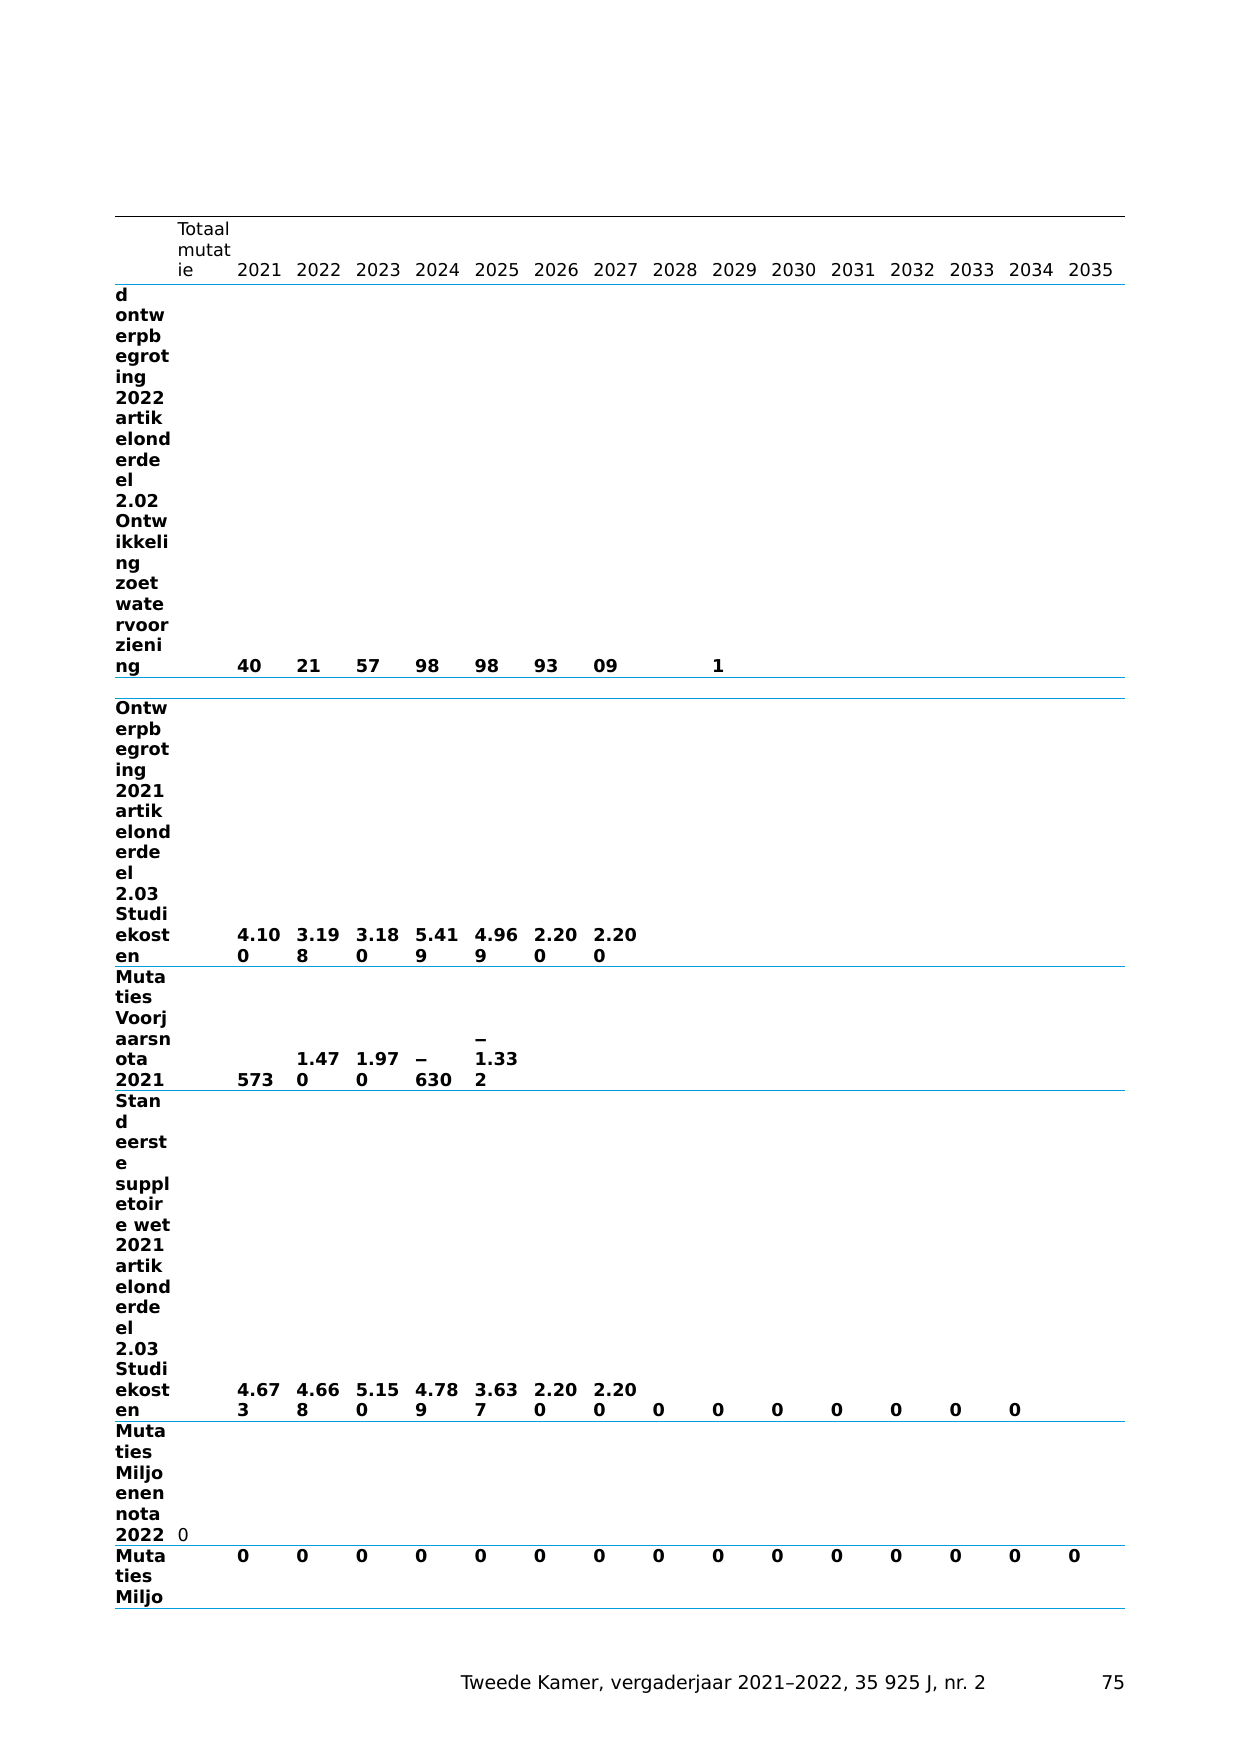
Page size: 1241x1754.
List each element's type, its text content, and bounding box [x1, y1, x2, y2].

table_cell 5.150 [353, 1091, 412, 1421]
table_cell [709, 1422, 768, 1545]
table_cell 98 [471, 285, 531, 676]
table_cell 3.198 [293, 699, 353, 966]
table_cell [175, 1546, 234, 1608]
table_cell 0 [828, 1546, 887, 1608]
table_cell [293, 678, 353, 697]
table_cell 0 [234, 1546, 293, 1608]
table_cell [175, 1091, 234, 1421]
table_cell [1006, 678, 1065, 697]
table_cell [1065, 1091, 1125, 1421]
table_cell [293, 1422, 353, 1545]
table_cell 2030 [768, 217, 828, 284]
table_cell [828, 967, 887, 1090]
table_cell 0 [709, 1091, 768, 1421]
table_cell [887, 967, 946, 1090]
table_cell 09 [590, 285, 649, 676]
table_cell [590, 678, 649, 697]
table_cell 0 [946, 1546, 1006, 1608]
table_cell 2031 [828, 217, 887, 284]
table_cell [471, 678, 531, 697]
table_cell [531, 1422, 590, 1545]
table_cell 4.969 [471, 699, 531, 966]
table_cell [412, 678, 471, 697]
table_cell [115, 217, 174, 284]
table_cell 2022 [293, 217, 353, 284]
table_cell [531, 678, 590, 697]
table_cell 1.970 [353, 967, 412, 1090]
table_cell d ontwerpbegroting 2022 artikelonderdeel 2.02 Ontwikkeling zoetwatervoorziening [115, 285, 174, 676]
table_cell [650, 967, 709, 1090]
table_cell [768, 1422, 828, 1545]
table_cell 4.668 [293, 1091, 353, 1421]
table_cell [412, 1422, 471, 1545]
table_cell 40 [234, 285, 293, 676]
table_cell [768, 678, 828, 697]
table_cell 0 [531, 1546, 590, 1608]
table_cell [828, 678, 887, 697]
table_cell Mutaties Miljo [115, 1546, 174, 1608]
table_cell 0 [887, 1091, 946, 1421]
table_header Tabel 38 Artikel 2 Investeren in zoetwatervoorziening [115, 191, 1125, 216]
table_cell [768, 285, 828, 676]
table_cell 2.200 [531, 699, 590, 966]
table_cell 0 [887, 1546, 946, 1608]
table_cell [1006, 967, 1065, 1090]
table_cell 0 [412, 1546, 471, 1608]
table_cell 2028 [650, 217, 709, 284]
table_cell 4.789 [412, 1091, 471, 1421]
table_cell [946, 967, 1006, 1090]
table_cell ‒ 1.332 [471, 967, 531, 1090]
table_cell [946, 699, 1006, 966]
table_cell 0 [946, 1091, 1006, 1421]
table_cell [115, 678, 174, 697]
table_cell [471, 1422, 531, 1545]
table_cell [531, 967, 590, 1090]
table_cell 2.200 [590, 699, 649, 966]
table_cell 0 [175, 1422, 234, 1545]
table_cell [828, 1422, 887, 1545]
table_cell 1 [709, 285, 768, 676]
table_cell 0 [293, 1546, 353, 1608]
table_cell 2.200 [531, 1091, 590, 1421]
table_cell 4.100 [234, 699, 293, 966]
table_cell 2034 [1006, 217, 1065, 284]
table_cell Totaal mutatie [175, 217, 234, 284]
table_cell 0 [650, 1091, 709, 1421]
table_cell [887, 678, 946, 697]
table_cell [650, 1422, 709, 1545]
table_cell 0 [1006, 1091, 1065, 1421]
table_cell 2029 [709, 217, 768, 284]
table_cell 2035 [1065, 217, 1125, 284]
table_cell [768, 699, 828, 966]
table_cell [1065, 699, 1125, 966]
table_cell 3.637 [471, 1091, 531, 1421]
table_cell 2024 [412, 217, 471, 284]
table_cell 2026 [531, 217, 590, 284]
table_cell [709, 699, 768, 966]
table_cell 2021 [234, 217, 293, 284]
table_cell [353, 1422, 412, 1545]
table_cell [1065, 1422, 1125, 1545]
table_cell [946, 678, 1006, 697]
table_cell [175, 699, 234, 966]
table_cell 0 [590, 1546, 649, 1608]
table_cell 0 [650, 1546, 709, 1608]
table_cell 4.673 [234, 1091, 293, 1421]
table_cell [650, 678, 709, 697]
table_cell 1.470 [293, 967, 353, 1090]
table_cell [828, 699, 887, 966]
table_cell [946, 285, 1006, 676]
table_cell [590, 1422, 649, 1545]
table_cell [650, 699, 709, 966]
table_cell 0 [828, 1091, 887, 1421]
table_cell [175, 285, 234, 676]
table_cell [1065, 678, 1125, 697]
table_cell 2032 [887, 217, 946, 284]
table_cell [887, 1422, 946, 1545]
table_cell [234, 1422, 293, 1545]
table_cell [946, 1422, 1006, 1545]
table_cell [650, 285, 709, 676]
table_cell 5.419 [412, 699, 471, 966]
table_cell 57 [353, 285, 412, 676]
table_cell [887, 699, 946, 966]
table_cell 0 [1006, 1546, 1065, 1608]
table_cell 93 [531, 285, 590, 676]
table_cell Stand eerste suppletoire wet 2021 artikelonderdeel 2.03 Studiekosten [115, 1091, 174, 1421]
table_cell 2023 [353, 217, 412, 284]
table_cell [1065, 967, 1125, 1090]
table_cell [234, 678, 293, 697]
table_cell [709, 967, 768, 1090]
table_cell 2027 [590, 217, 649, 284]
table_cell [828, 285, 887, 676]
table_cell Mutaties Voorjaarsnota 2021 [115, 967, 174, 1090]
table_cell 0 [768, 1091, 828, 1421]
table_cell ‒ 630 [412, 967, 471, 1090]
table_cell 0 [768, 1546, 828, 1608]
table_cell Ontwerpbegroting 2021 artikelonderdeel 2.03 Studiekosten [115, 699, 174, 966]
table_cell Mutaties Miljoenennota 2022 [115, 1422, 174, 1545]
table_cell [1006, 285, 1065, 676]
table_cell 573 [234, 967, 293, 1090]
table_cell [887, 285, 946, 676]
table_cell 0 [353, 1546, 412, 1608]
table_cell 98 [412, 285, 471, 676]
table_cell [768, 967, 828, 1090]
table_cell 0 [709, 1546, 768, 1608]
table_cell [175, 967, 234, 1090]
table_cell 0 [471, 1546, 531, 1608]
table_cell 21 [293, 285, 353, 676]
table_cell 0 [1065, 1546, 1125, 1608]
table_cell [1006, 1422, 1065, 1545]
table_cell 3.180 [353, 699, 412, 966]
table_cell [353, 678, 412, 697]
table_cell 2.200 [590, 1091, 649, 1421]
table_cell 2025 [471, 217, 531, 284]
table_cell [1006, 699, 1065, 966]
table_cell [590, 967, 649, 1090]
table_cell [1065, 285, 1125, 676]
table_cell 2033 [946, 217, 1006, 284]
table_cell [709, 678, 768, 697]
table_cell [175, 678, 234, 697]
